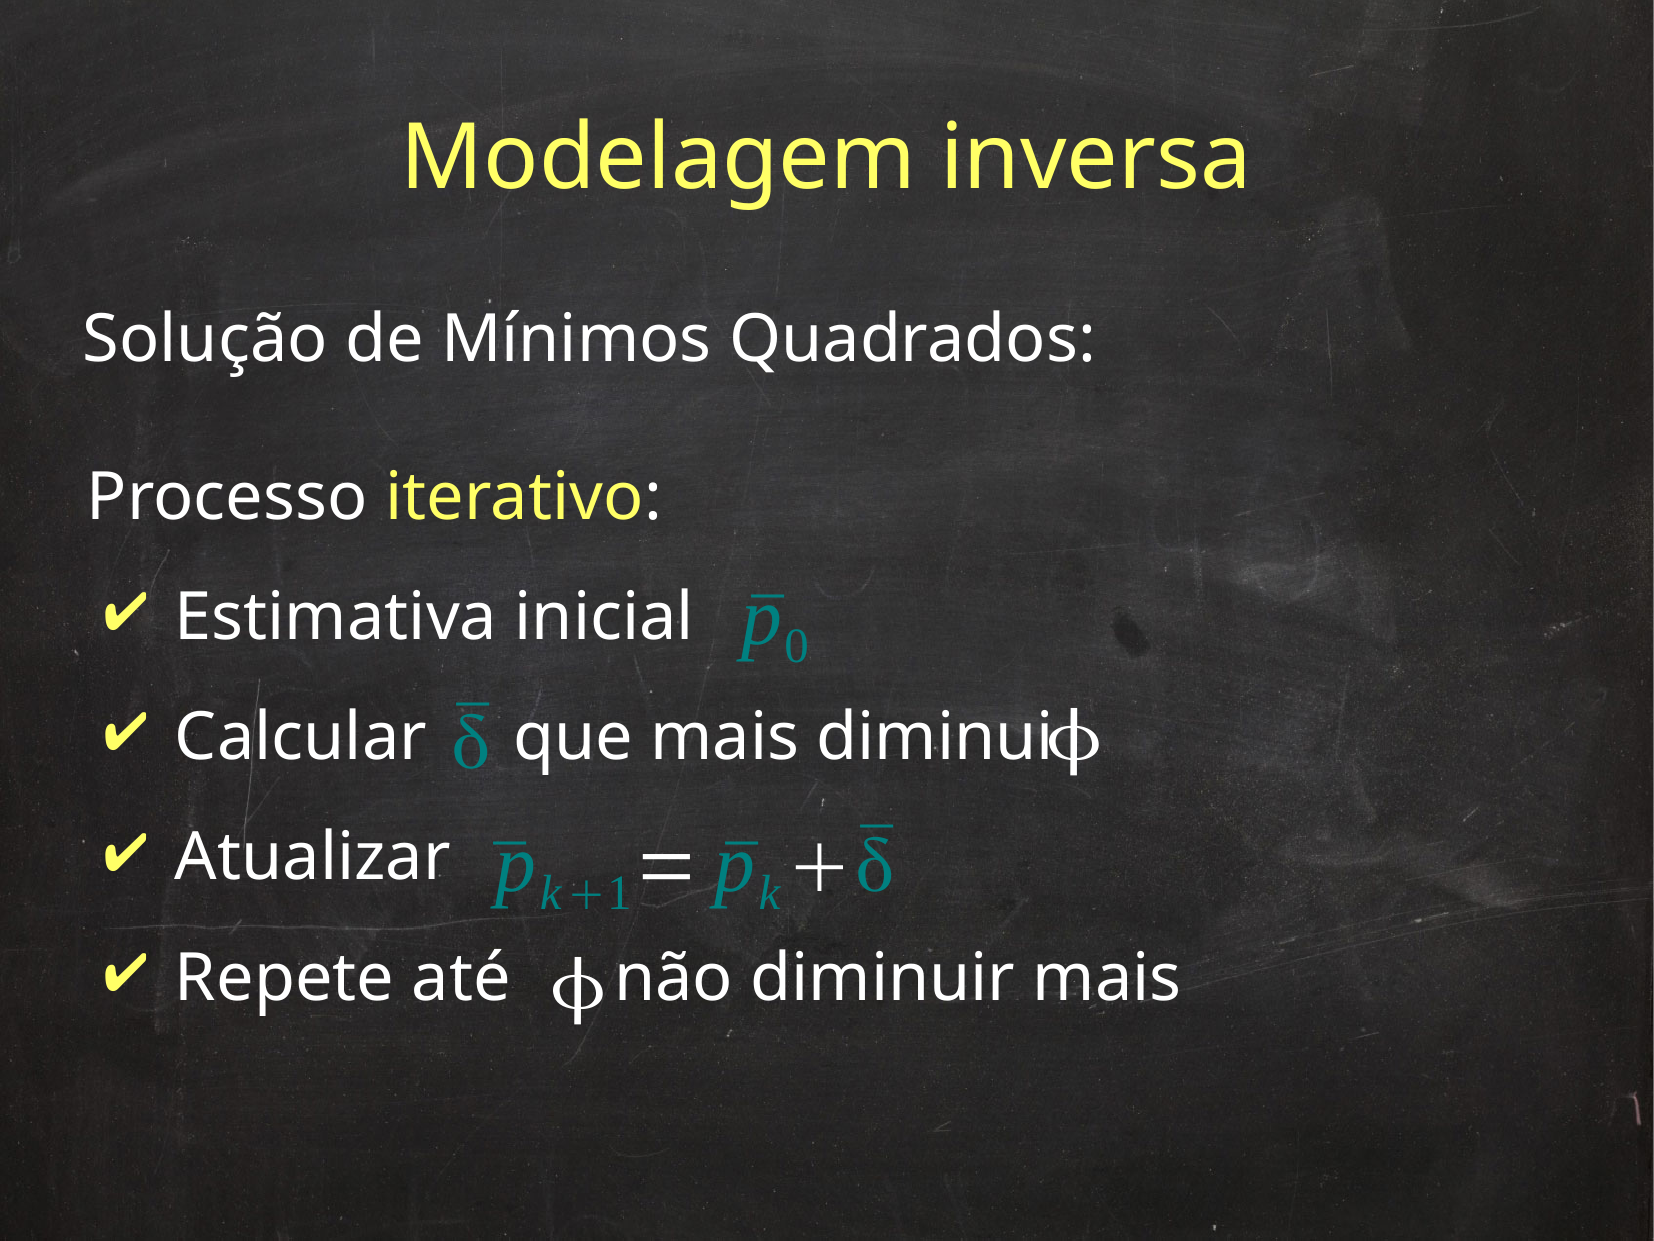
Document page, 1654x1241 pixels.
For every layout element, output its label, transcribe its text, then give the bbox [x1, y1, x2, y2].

chart [721, 570, 815, 674]
list Processo iterativo: Estimativa inicial Calcular que mais diminui Atualizar Repete até não diminuir mais [86, 447, 1576, 1198]
title Modelagem inversa [82, 49, 1571, 257]
chart [1038, 686, 1109, 778]
picture [0, 0, 1654, 1241]
chart [475, 817, 906, 921]
chart [542, 935, 614, 1027]
chart [443, 694, 502, 786]
list Solução de Mínimos Quadrados: [82, 290, 1571, 413]
